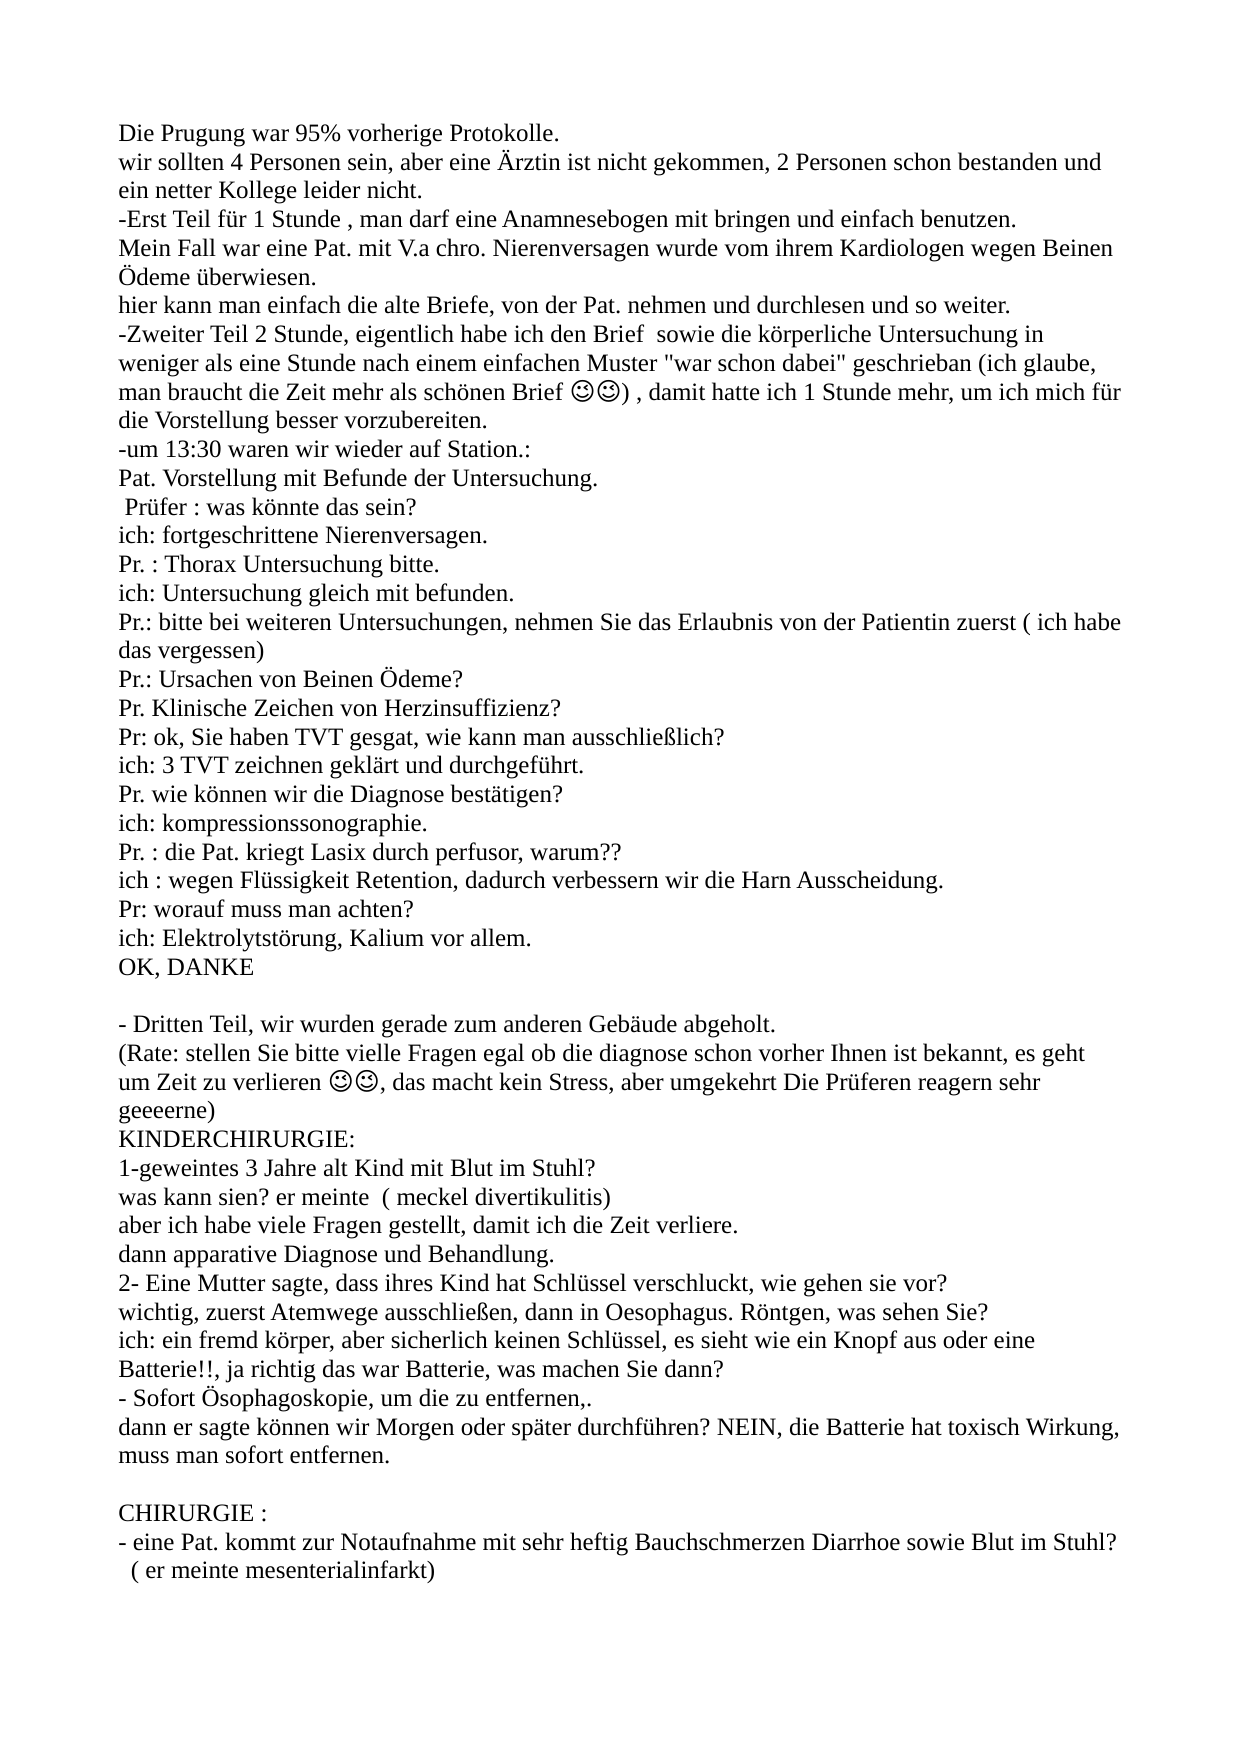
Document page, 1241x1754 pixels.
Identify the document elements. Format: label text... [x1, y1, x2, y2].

text was kann sien? er meinte ( meckel divertikulitis) [118, 1182, 1122, 1211]
text 1-geweintes 3 Jahre alt Kind mit Blut im Stuhl? [118, 1153, 1122, 1182]
text Pr: ok, Sie haben TVT gesgat, wie kann man ausschließlich? [118, 722, 1122, 751]
text aber ich habe viele Fragen gestellt, damit ich die Zeit verliere. [118, 1211, 1122, 1239]
text (Rate: stellen Sie bitte vielle Fragen egal ob die diagnose schon vorher Ihnen ist bekannt, es geht um Zeit zu verlieren 😉😉, das macht kein Stress, aber umgekehrt Die Prüferen reagern sehr geeeerne) [118, 1038, 1122, 1124]
text Pr. : die Pat. kriegt Lasix durch perfusor, warum?? [118, 837, 1122, 866]
text Pr: worauf muss man achten? [118, 894, 1122, 923]
text - Dritten Teil, wir wurden gerade zum anderen Gebäude abgeholt. [118, 1009, 1122, 1038]
text ich: Untersuchung gleich mit befunden. [118, 578, 1122, 607]
text hier kann man einfach die alte Briefe, von der Pat. nehmen und durchlesen und so weiter. [118, 291, 1122, 319]
text Pat. Vorstellung mit Befunde der Untersuchung. [118, 463, 1122, 492]
text -Erst Teil für 1 Stunde , man darf eine Anamnesebogen mit bringen und einfach benutzen. [118, 204, 1122, 233]
text Prüfer : was könnte das sein? [118, 492, 1122, 521]
text ich : wegen Flüssigkeit Retention, dadurch verbessern wir die Harn Ausscheidung. [118, 866, 1122, 894]
text wir sollten 4 Personen sein, aber eine Ärztin ist nicht gekommen, 2 Personen schon bestanden und ein netter Kollege leider nicht. [118, 147, 1122, 204]
text ich: Elektrolytstörung, Kalium vor allem. [118, 923, 1122, 952]
text Die Prugung war 95% vorherige Protokolle. [118, 118, 1122, 147]
text KINDERCHIRURGIE: [118, 1124, 1122, 1153]
text Pr. : Thorax Untersuchung bitte. [118, 549, 1122, 578]
text - Sofort Ösophagoskopie, um die zu entfernen,. [118, 1383, 1122, 1412]
text Pr. wie können wir die Diagnose bestätigen? [118, 779, 1122, 808]
text ( er meinte mesenterialinfarkt) [118, 1556, 1122, 1584]
text Pr.: Ursachen von Beinen Ödeme? [118, 664, 1122, 693]
text wichtig, zuerst Atemwege ausschließen, dann in Oesophagus. Röntgen, was sehen Sie? [118, 1297, 1122, 1326]
text Pr.: bitte bei weiteren Untersuchungen, nehmen Sie das Erlaubnis von der Patientin zuerst ( ich habe das vergessen) [118, 607, 1122, 664]
text Pr. Klinische Zeichen von Herzinsuffizienz? [118, 693, 1122, 722]
text - eine Pat. kommt zur Notaufnahme mit sehr heftig Bauchschmerzen Diarrhoe sowie Blut im Stuhl? [118, 1527, 1122, 1556]
text -Zweiter Teil 2 Stunde, eigentlich habe ich den Brief sowie die körperliche Untersuchung in weniger als eine Stunde nach einem einfachen Muster "war schon dabei" geschrieban (ich glaube, man braucht die Zeit mehr als schönen Brief 😉😉) , damit hatte ich 1 Stunde mehr, um ich mich für die Vorstellung besser vorzubereiten. [118, 319, 1122, 434]
text ich: fortgeschrittene Nierenversagen. [118, 521, 1122, 549]
text -um 13:30 waren wir wieder auf Station.: [118, 434, 1122, 463]
text ich: kompressionssonographie. [118, 808, 1122, 837]
text ich: ein fremd körper, aber sicherlich keinen Schlüssel, es sieht wie ein Knopf aus oder eine Batterie!!, ja richtig das war Batterie, was machen Sie dann? [118, 1326, 1122, 1383]
text CHIRURGIE : [118, 1498, 1122, 1527]
text OK, DANKE [118, 952, 1122, 981]
text Mein Fall war eine Pat. mit V.a chro. Nierenversagen wurde vom ihrem Kardiologen wegen Beinen Ödeme überwiesen. [118, 233, 1122, 291]
text ich: 3 TVT zeichnen geklärt und durchgeführt. [118, 751, 1122, 779]
text dann er sagte können wir Morgen oder später durchführen? NEIN, die Batterie hat toxisch Wirkung, muss man sofort entfernen. [118, 1412, 1122, 1469]
text dann apparative Diagnose und Behandlung. [118, 1239, 1122, 1268]
text 2- Eine Mutter sagte, dass ihres Kind hat Schlüssel verschluckt, wie gehen sie vor? [118, 1268, 1122, 1297]
